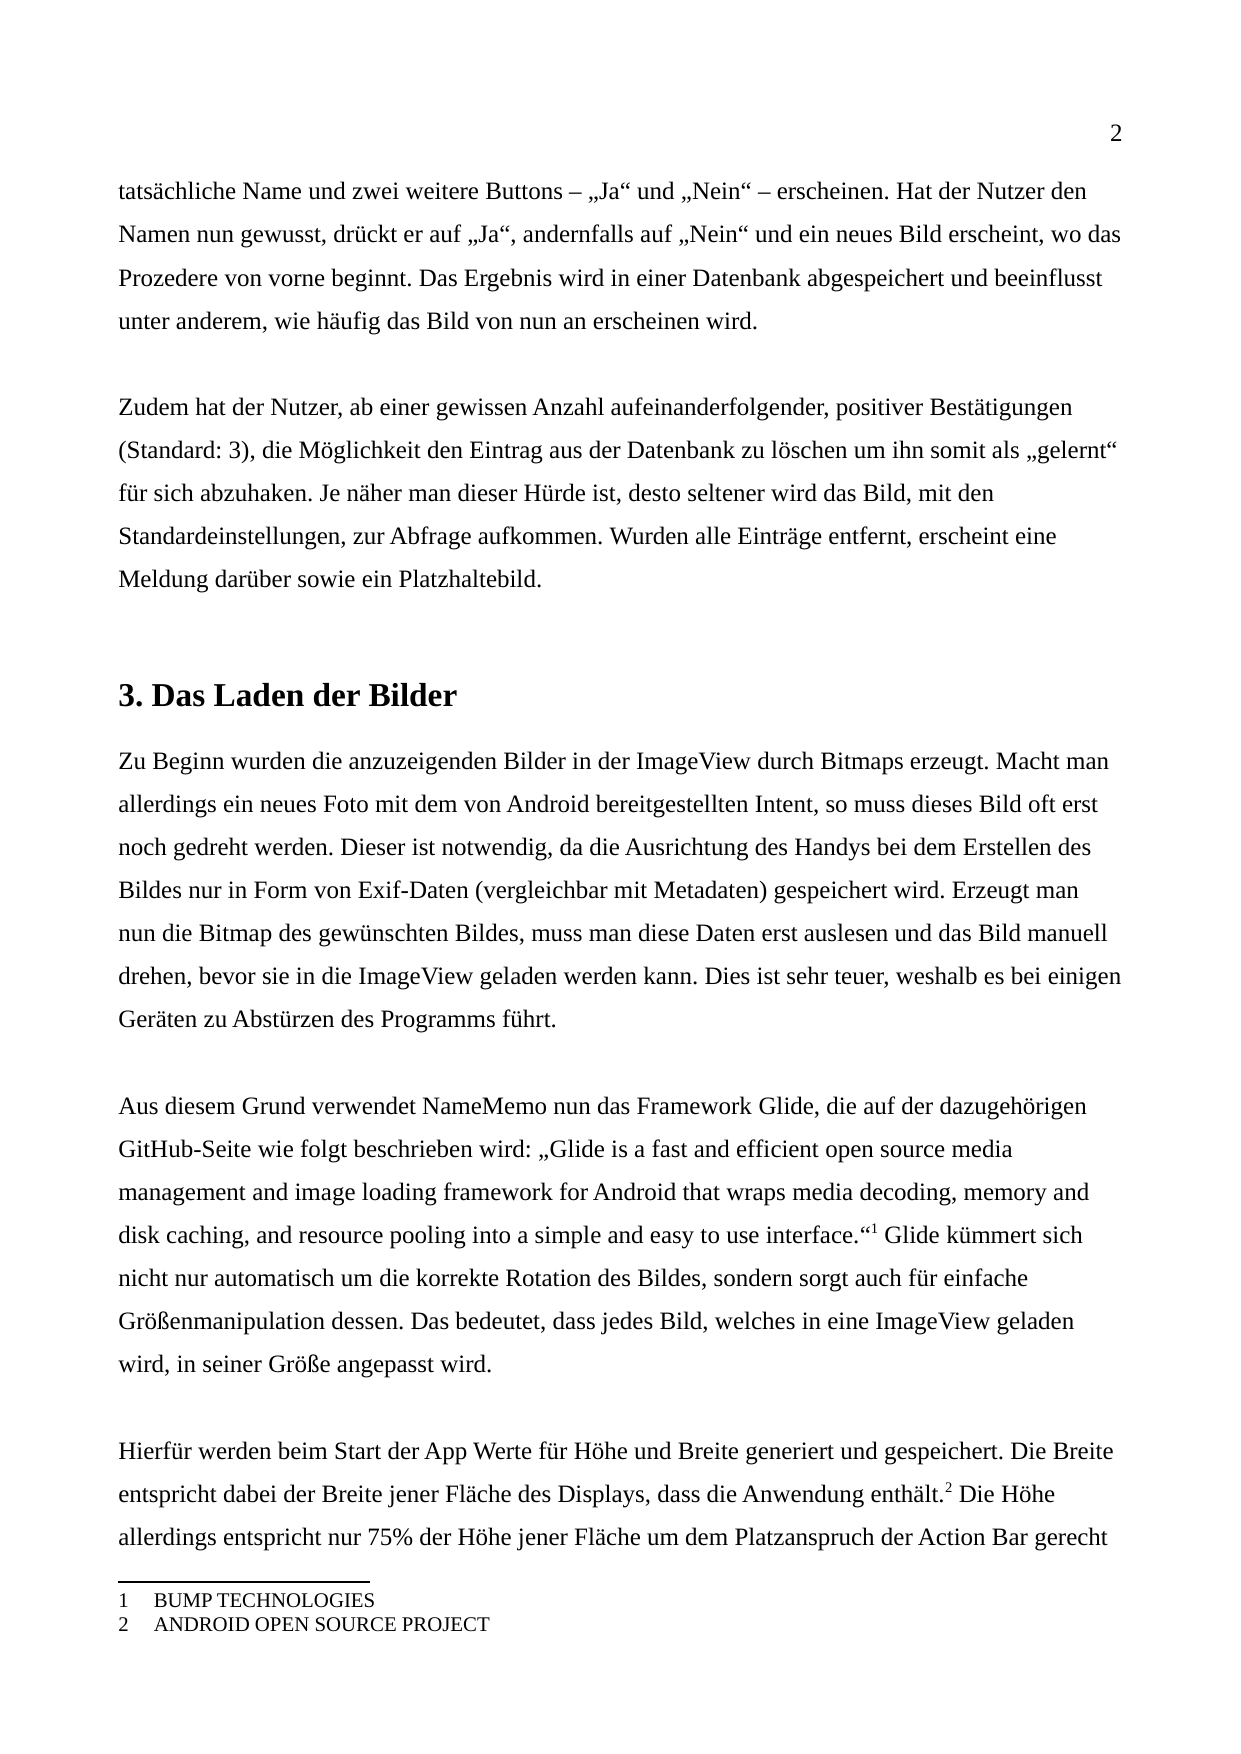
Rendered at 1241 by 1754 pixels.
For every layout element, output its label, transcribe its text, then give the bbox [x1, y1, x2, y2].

text Hierfür werden beim Start der App Werte für Höhe und Breite generiert und gespeichert. Die Breite entspricht dabei der Breite jener Fläche des Displays, dass die Anwendung enthält. Die Höhe allerdings entspricht nur 75% der Höhe jener Fläche um dem Platzanspruch der Action Bar gerecht [118, 1436, 1122, 1551]
text Aus diesem Grund verwendet NameMemo nun das Framework Glide, die auf der dazugehörigen GitHub-Seite wie folgt beschrieben wird: „Glide is a fast and efficient open source media management and image loading framework for Android that wraps media decoding, memory and disk caching, and resource pooling into a simple and easy to use interface.“ Glide kümmert sich nicht nur automatisch um die korrekte Rotation des Bildes, sondern sorgt auch für einfache Größenmanipulation dessen. Das bedeutet, dass jedes Bild, welches in eine ImageView geladen wird, in seiner Größe angepasst wird. [118, 1091, 1122, 1378]
text ANDROID OPEN SOURCE PROJECT [118, 1612, 1122, 1636]
text tatsächliche Name und zwei weitere Buttons – „Ja“ und „Nein“ – erscheinen. Hat der Nutzer den Namen nun gewusst, drückt er auf „Ja“, andernfalls auf „Nein“ und ein neues Bild erscheint, wo das Prozedere von vorne beginnt. Das Ergebnis wird in einer Datenbank abgespeichert und beeinflusst unter anderem, wie häufig das Bild von nun an erscheinen wird. [118, 176, 1122, 334]
text Zu Beginn wurden die anzuzeigenden Bilder in der ImageView durch Bitmaps erzeugt. Macht man allerdings ein neues Foto mit dem von Android bereitgestellten Intent, so muss dieses Bild oft erst noch gedreht werden. Dieser ist notwendig, da die Ausrichtung des Handys bei dem Erstellen des Bildes nur in Form von Exif-Daten (vergleichbar mit Metadaten) gespeichert wird. Erzeugt man nun die Bitmap des gewünschten Bildes, muss man diese Daten erst auslesen und das Bild manuell drehen, bevor sie in die ImageView geladen werden kann. Dies ist sehr teuer, weshalb es bei einigen Geräten zu Abstürzen des Programms führt. [118, 746, 1122, 1033]
text BUMP TECHNOLOGIES [118, 1588, 1122, 1612]
subtitle 3. Das Laden der Bilder [118, 676, 1122, 714]
text Zudem hat der Nutzer, ab einer gewissen Anzahl aufeinanderfolgender, positiver Bestätigungen (Standard: 3), die Möglichkeit den Eintrag aus der Datenbank zu löschen um ihn somit als „gelernt“ für sich abzuhaken. Je näher man dieser Hürde ist, desto seltener wird das Bild, mit den Standardeinstellungen, zur Abfrage aufkommen. Wurden alle Einträge entfernt, erscheint eine Meldung darüber sowie ein Platzhaltebild. [118, 392, 1122, 593]
